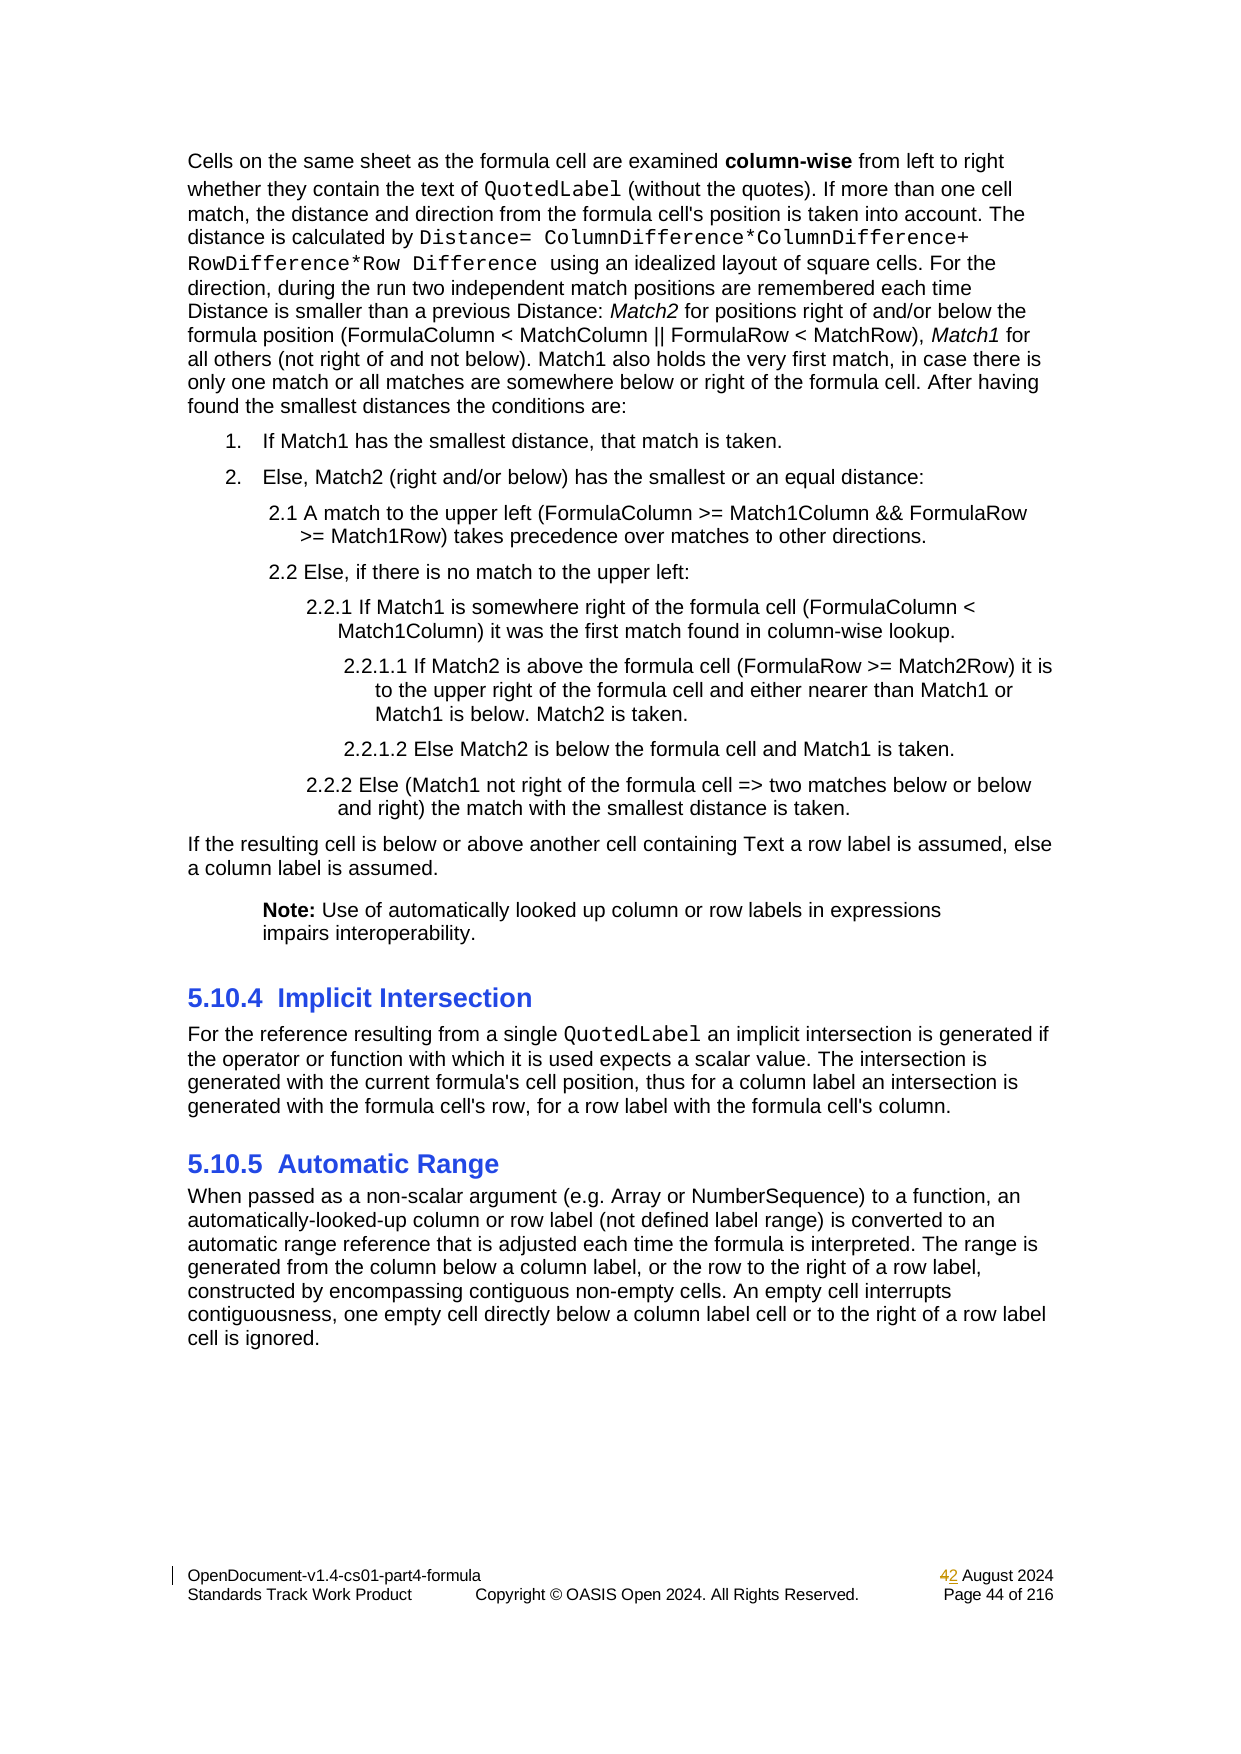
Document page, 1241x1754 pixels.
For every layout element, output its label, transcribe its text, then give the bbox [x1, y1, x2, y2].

list If Match2 is above the formula cell (FormulaRow >= Match2Row) it is to the upper right of the formula cell and either nearer than Match1 or Match1 is below. Match2 is taken. [337, 655, 1053, 726]
subtitle Implicit Intersection [187, 983, 1053, 1013]
list Else, Match2 (right and/or below) has the smallest or an equal distance: [225, 465, 1053, 489]
list A match to the upper left (FormulaColumn >= Match1Column && FormulaRow >= Match1Row) takes precedence over matches to other directions. [262, 501, 1053, 548]
text Cells on the same sheet as the formula cell are examined column-wise from left to right whether they contain the text of QuotedLabel (without the quotes). If more than one cell match, the distance and direction from the formula cell's position is taken into account. The distance is calculated by Distance= ColumnDifference*ColumnDifference+ RowDifference*Row Difference using an idealized layout of square cells. For the direction, during the run two independent match positions are remembered each time Distance is smaller than a previous Distance: Match2 for positions right of and/or below the formula position (FormulaColumn < MatchColumn || FormulaRow < MatchRow), Match1 for all others (not right of and not below). Match1 also holds the very first match, in case there is only one match or all matches are somewhere below or right of the formula cell. After having found the smallest distances the conditions are: [187, 150, 1053, 418]
list Else, if there is no match to the upper left: [262, 560, 1053, 584]
text When passed as a non-scalar argument (e.g. Array or NumberSequence) to a function, an automatically-looked-up column or row label (not defined label range) is converted to an automatic range reference that is adjusted each time the formula is interpreted. The range is generated from the column below a column label, or the row to the right of a row label, constructed by encompassing contiguous non-empty cells. An empty cell interrupts contiguousness, one empty cell directly below a column label cell or to the right of a row label cell is ignored. [187, 1185, 1053, 1350]
list Else Match2 is below the formula cell and Match1 is taken. [337, 738, 1053, 761]
subtitle Automatic Range [187, 1149, 1053, 1179]
text If the resulting cell is below or above another cell containing Text a row label is assumed, else a column label is assumed. [187, 832, 1053, 879]
text Note: Use of automatically looked up column or row labels in expressions impairs interoperability. [262, 898, 978, 945]
list Else (Match1 not right of the formula cell => two matches below or below and right) the match with the smallest distance is taken. [300, 773, 1053, 820]
text For the reference resulting from a single QuotedLabel an implicit intersection is generated if the operator or function with which it is used expects a scalar value. The intersection is generated with the current formula's cell position, thus for a column label an intersection is generated with the formula cell's row, for a row label with the formula cell's column. [187, 1019, 1053, 1118]
list If Match1 has the smallest distance, that match is taken. [225, 430, 1053, 453]
list If Match1 is somewhere right of the formula cell (FormulaColumn < Match1Column) it was the first match found in column-wise lookup. [300, 596, 1053, 643]
